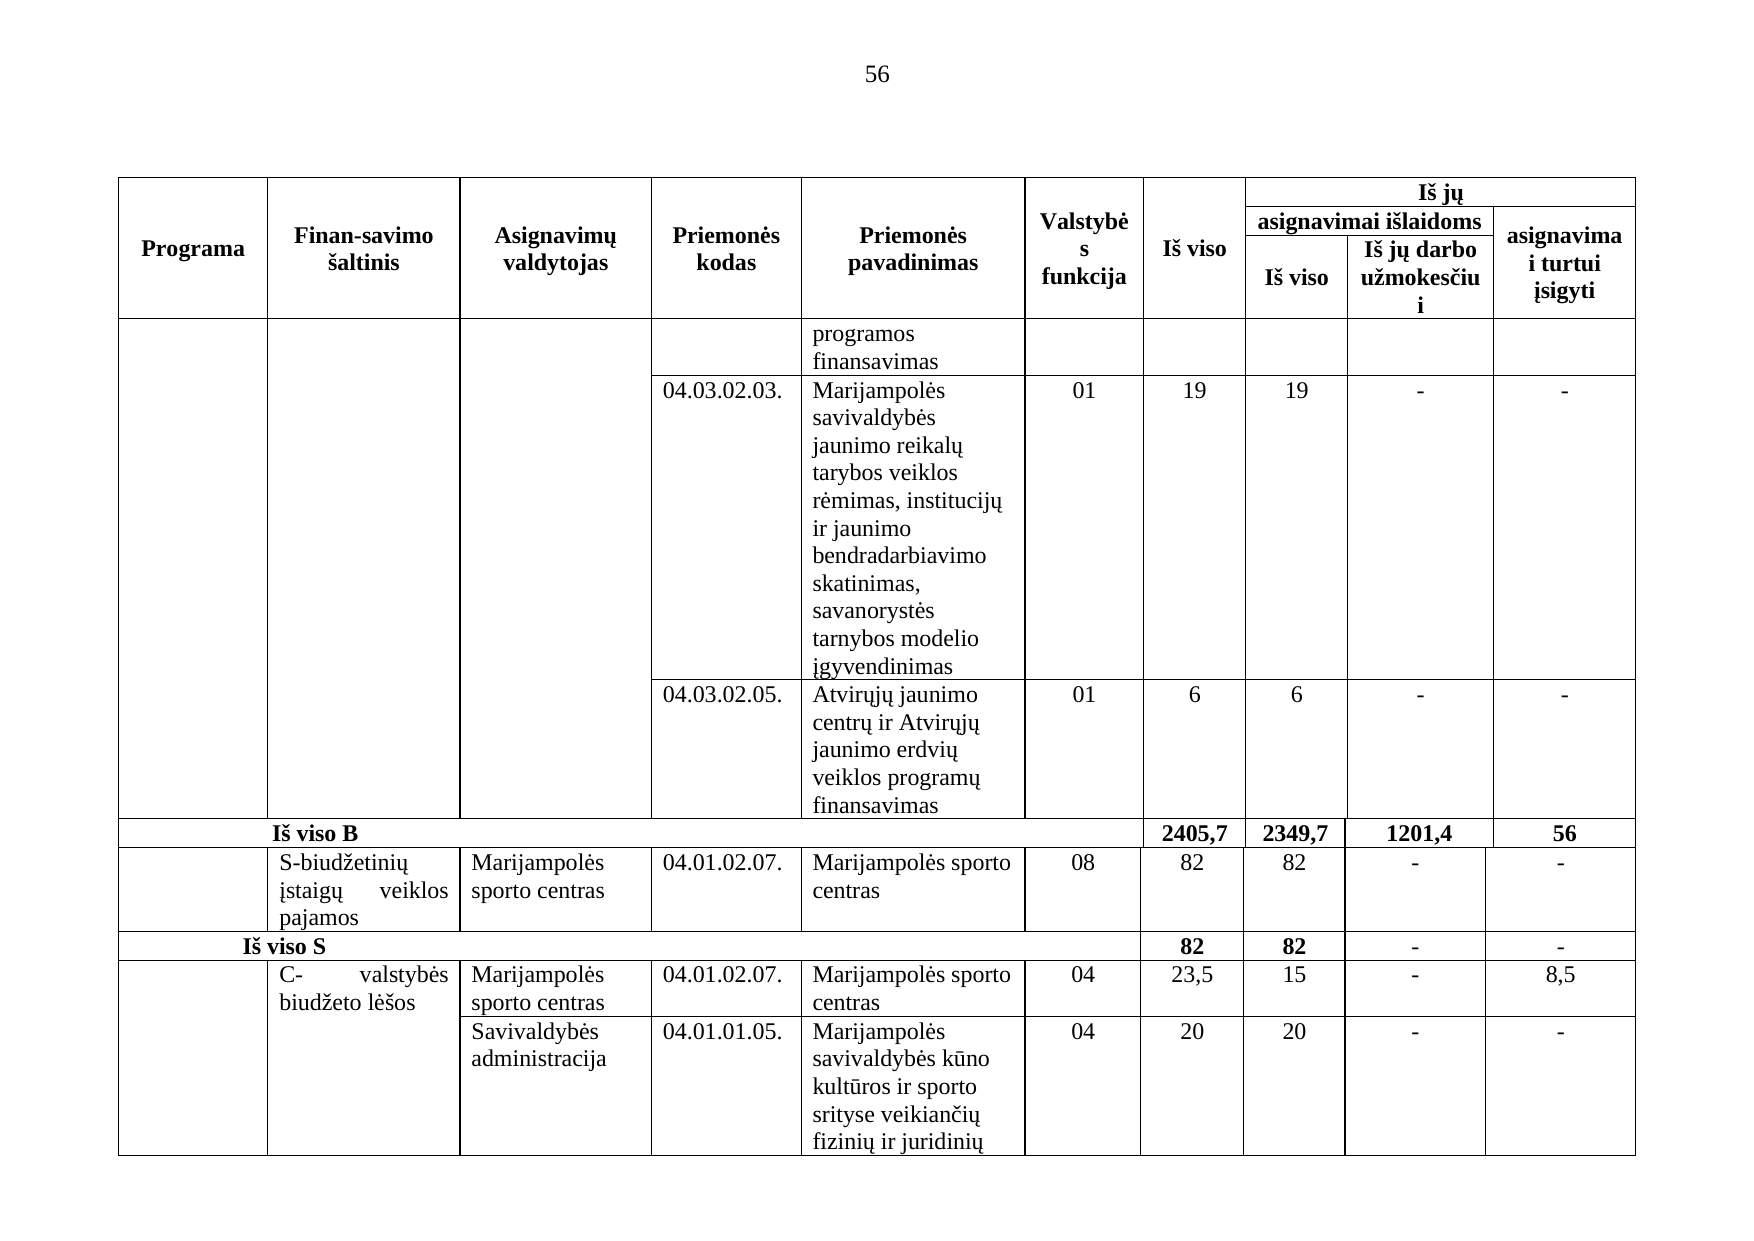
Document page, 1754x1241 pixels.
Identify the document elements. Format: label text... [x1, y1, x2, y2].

table_cell [461, 679, 651, 818]
table_cell Marijampolės sporto centras [461, 961, 651, 1016]
table_cell 04 [1026, 961, 1140, 1016]
table_cell [1144, 319, 1245, 374]
table_cell 56 [1494, 819, 1635, 847]
table_cell Atvirųjų jaunimo centrų ir Atvirųjų jaunimo erdvių veiklos programų finansavimas [802, 680, 1024, 818]
table_cell [1246, 319, 1347, 374]
table_cell Marijampolės sporto centras [461, 848, 651, 931]
table_cell 20 [1244, 1017, 1344, 1155]
table_cell programos finansavimas [802, 319, 1024, 374]
table_cell [1026, 319, 1143, 374]
table_cell [119, 961, 267, 1155]
table_cell 04 [1026, 1017, 1140, 1155]
table_cell Marijampolės sporto centras [802, 961, 1024, 1016]
table_cell C- valstybės biudžeto lėšos [268, 961, 459, 1155]
table_cell 04.03.02.03. [652, 376, 801, 679]
table_cell 82 [1141, 932, 1243, 959]
table_cell 6 [1246, 680, 1347, 818]
table_cell 20 [1141, 1017, 1243, 1155]
table_cell - [1486, 932, 1635, 959]
table_cell [461, 319, 651, 679]
table_cell - [1346, 961, 1485, 1016]
table_cell 01 [1026, 680, 1143, 818]
table_cell Marijampolės savivaldybės jaunimo reikalų tarybos veiklos rėmimas, institucijų ir jaunimo bendradarbiavimo skatinimas, savanorystės tarnybos modelio įgyvendinimas [802, 376, 1024, 679]
table_cell - [1494, 680, 1635, 818]
table_cell - [1346, 932, 1485, 959]
table_cell 23,5 [1141, 961, 1243, 1016]
table_cell [268, 319, 459, 679]
table_cell 6 [1144, 680, 1245, 818]
table_cell - [1348, 319, 1493, 374]
table_cell - [1348, 376, 1493, 679]
table_cell 82 [1244, 932, 1344, 959]
table_cell 04.01.02.07. [652, 848, 801, 931]
table_header Valstybės funkcija [1026, 178, 1143, 318]
table_header Finan-savimo šaltinis [268, 178, 459, 318]
table_cell [119, 319, 267, 679]
table_cell 15 [1244, 961, 1344, 1016]
table_cell Iš viso [1246, 236, 1347, 318]
table_cell Savivaldybės administracija [461, 1017, 651, 1155]
table_header Programa [119, 178, 267, 318]
table_cell asignavimai turtui įsigyti [1494, 207, 1635, 318]
table_cell Iš viso B [119, 819, 1143, 847]
table_cell 04.03.02.05. [652, 680, 801, 818]
table_cell Marijampolės sporto centras [802, 848, 1024, 931]
table_cell - [1346, 1017, 1485, 1155]
table_cell 19 [1246, 376, 1347, 679]
table_cell 82 [1141, 848, 1243, 931]
table_cell 8,5 [1486, 961, 1635, 1016]
table_cell asignavimai išlaidoms [1246, 207, 1493, 234]
table_header Iš jų [1246, 178, 1635, 206]
table_cell 08 [1026, 848, 1140, 931]
table_cell 01 [1026, 376, 1143, 679]
table_cell Marijampolės savivaldybės kūno kultūros ir sporto srityse veikiančių fizinių ir juridinių [802, 1017, 1024, 1155]
table_cell 19 [1144, 376, 1245, 679]
table_cell - [1494, 376, 1635, 679]
table_cell 82 [1244, 848, 1344, 931]
table_header Priemonės kodas [652, 178, 801, 318]
table_cell - [1346, 848, 1485, 931]
table_cell S-biudžetinių įstaigų veiklos pajamos [268, 848, 459, 931]
table_cell - [1486, 848, 1635, 931]
table_cell Iš viso S [119, 932, 1140, 959]
table_cell - [1486, 1017, 1635, 1155]
table_cell 04.01.02.07. [652, 961, 801, 1016]
table_cell 2405,7 [1144, 819, 1245, 847]
table_cell 2349,7 [1246, 819, 1344, 847]
table_header Iš viso [1144, 178, 1245, 318]
table_cell [119, 848, 267, 931]
table_cell - [1348, 680, 1493, 818]
table_cell 1201,4 [1346, 819, 1493, 847]
table_header Priemonės pavadinimas [802, 178, 1024, 318]
table_cell [268, 679, 459, 818]
table_cell - [1494, 319, 1635, 374]
table_cell [119, 679, 267, 818]
table_header Asignavimų valdytojas [461, 178, 651, 318]
table_cell Iš jų darbo užmokesčiui [1348, 236, 1493, 318]
table_cell 04.01.01.05. [652, 1017, 801, 1155]
table_cell [652, 319, 801, 374]
